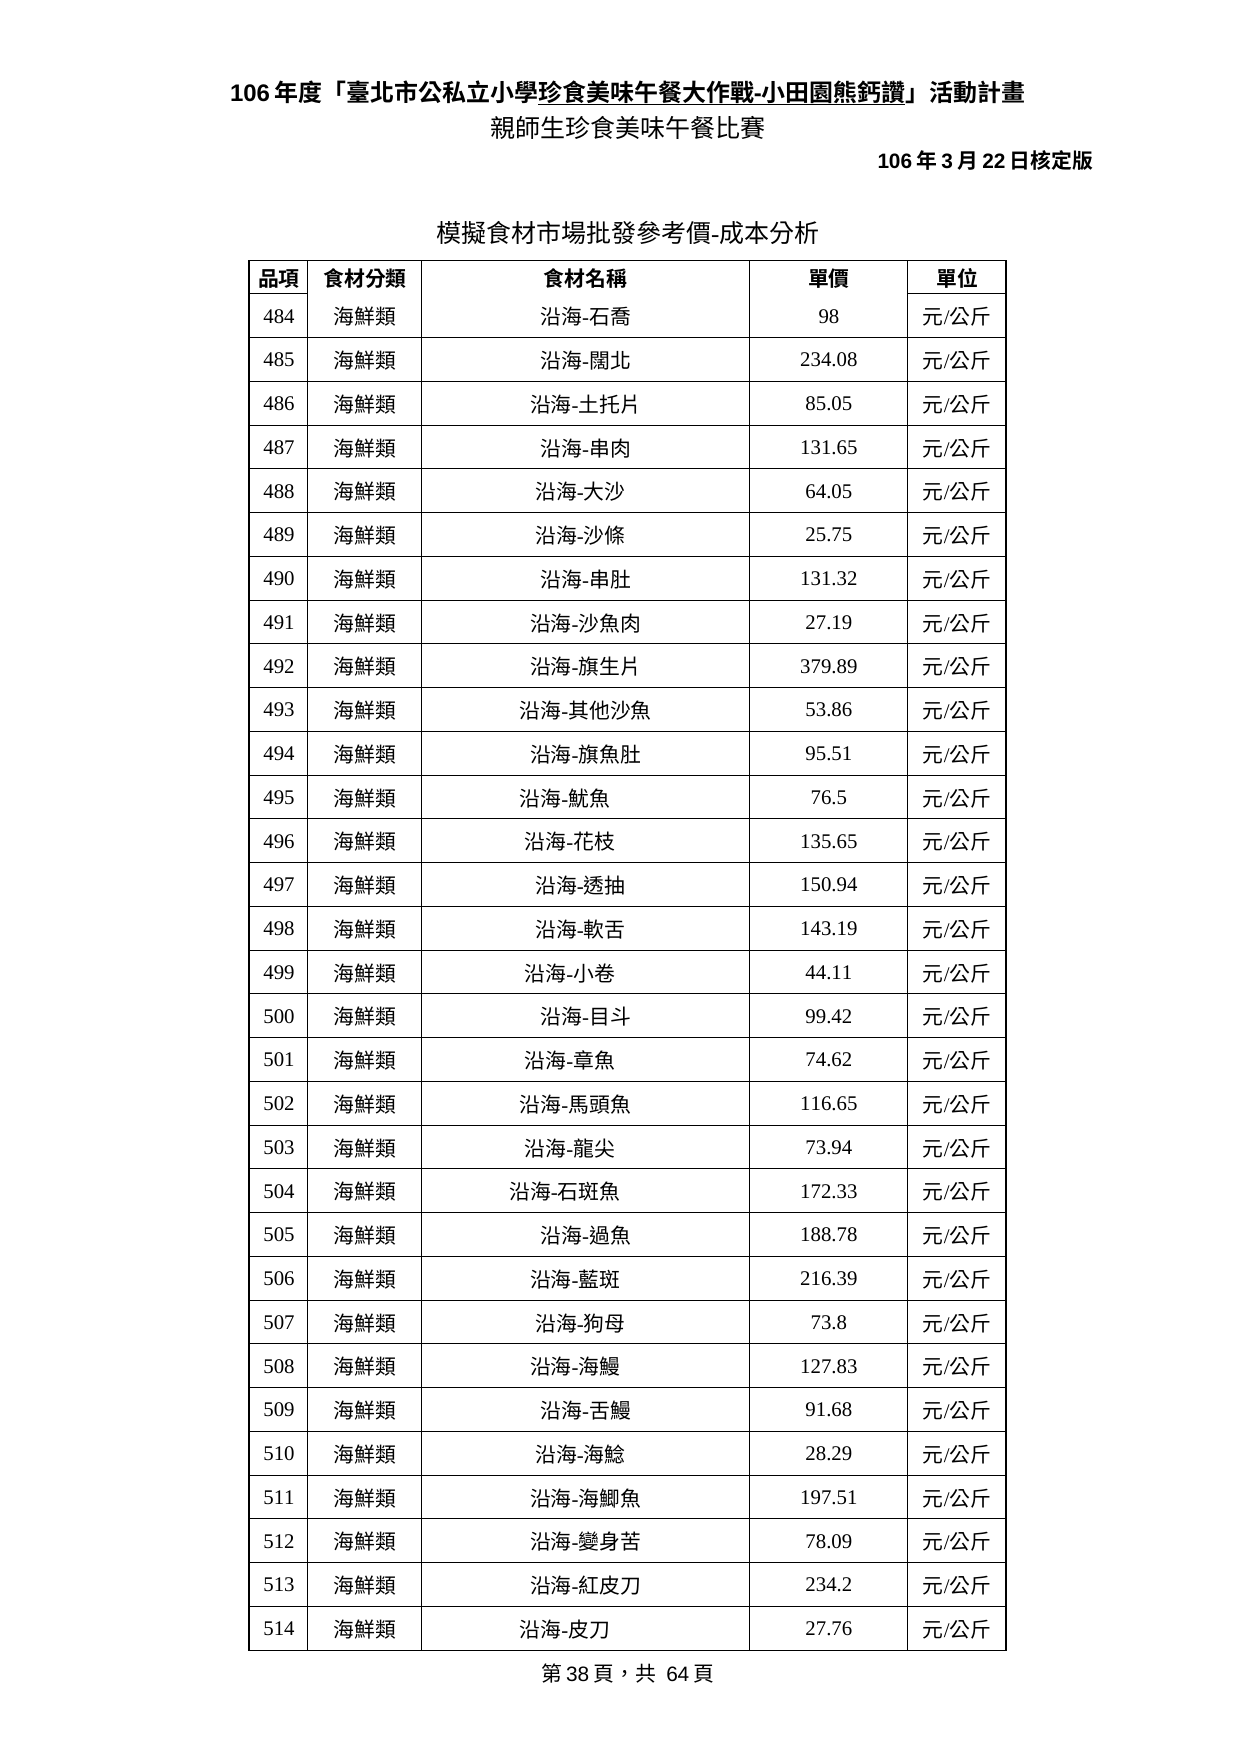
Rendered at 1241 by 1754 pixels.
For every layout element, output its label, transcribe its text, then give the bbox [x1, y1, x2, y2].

table_cell 元/公斤 [908, 644, 1005, 687]
table_cell 487 [250, 426, 307, 468]
table_cell 509 [250, 1388, 307, 1431]
table_cell 元/公斤 [908, 557, 1005, 599]
table_cell 511 [250, 1476, 307, 1518]
table_cell 元/公斤 [908, 1301, 1005, 1343]
table_cell 沿海-馬頭魚 [422, 1082, 749, 1124]
table_cell 元/公斤 [908, 863, 1005, 906]
table_cell 海鮮類 [308, 1126, 421, 1168]
table_cell 沿海-串肚 [422, 557, 749, 599]
table_cell 沿海-土托片 [422, 382, 749, 424]
table_cell 海鮮類 [308, 644, 421, 687]
table_cell 元/公斤 [908, 1126, 1005, 1168]
table_cell 沿海-旗魚肚 [422, 732, 749, 774]
table_cell 元/公斤 [908, 907, 1005, 949]
table_cell 494 [250, 732, 307, 774]
table_cell 沿海-過魚 [422, 1213, 749, 1256]
table_cell 海鮮類 [308, 776, 421, 818]
table_cell 99.42 [750, 994, 907, 1037]
table_cell 海鮮類 [308, 1344, 421, 1387]
table_cell 沿海-皮刀 [422, 1607, 749, 1649]
table_cell 沿海-魷魚 [422, 776, 749, 818]
table_cell 單價 [750, 261, 907, 293]
table_cell 海鮮類 [308, 1082, 421, 1124]
table_cell 品項 [250, 261, 307, 293]
table_cell 元/公斤 [908, 426, 1005, 468]
table_cell 500 [250, 994, 307, 1037]
table_cell 海鮮類 [308, 863, 421, 906]
table_cell 元/公斤 [908, 1082, 1005, 1124]
table_cell 沿海-紅皮刀 [422, 1563, 749, 1606]
table_cell 沿海-沙條 [422, 513, 749, 556]
table_cell 489 [250, 513, 307, 556]
table_cell 沿海-龍尖 [422, 1126, 749, 1168]
table_cell 64.05 [750, 469, 907, 512]
table_cell 元/公斤 [908, 1607, 1005, 1649]
table_cell 197.51 [750, 1476, 907, 1518]
table_cell 海鮮類 [308, 732, 421, 774]
table_cell 元/公斤 [908, 1432, 1005, 1474]
table_cell 484 [250, 294, 307, 337]
table_cell 503 [250, 1126, 307, 1168]
table_cell 沿海-海鰻 [422, 1344, 749, 1387]
table_cell 486 [250, 382, 307, 424]
table_cell 元/公斤 [908, 1519, 1005, 1562]
table_cell 488 [250, 469, 307, 512]
table_cell 492 [250, 644, 307, 687]
table_cell 元/公斤 [908, 513, 1005, 556]
table_cell 172.33 [750, 1169, 907, 1212]
table_cell 海鮮類 [308, 1257, 421, 1299]
table_cell 490 [250, 557, 307, 599]
table_cell 單位 [908, 261, 1005, 293]
table_cell 499 [250, 951, 307, 993]
table_cell 元/公斤 [908, 1169, 1005, 1212]
table_cell 502 [250, 1082, 307, 1124]
table_cell 元/公斤 [908, 1213, 1005, 1256]
table_cell 510 [250, 1432, 307, 1474]
table_cell 85.05 [750, 382, 907, 424]
table_cell 491 [250, 601, 307, 643]
table_cell 元/公斤 [908, 294, 1005, 337]
table_cell 沿海-花枝 [422, 819, 749, 862]
table_cell 91.68 [750, 1388, 907, 1431]
table_cell 116.65 [750, 1082, 907, 1124]
table_cell 海鮮類 [308, 1607, 421, 1649]
table_cell 506 [250, 1257, 307, 1299]
table_cell 海鮮類 [308, 338, 421, 381]
table_cell 135.65 [750, 819, 907, 862]
table_cell 沿海-透抽 [422, 863, 749, 906]
table_cell 沿海-大沙 [422, 469, 749, 512]
table_cell 元/公斤 [908, 732, 1005, 774]
table_cell 沿海-章魚 [422, 1038, 749, 1081]
table_cell 513 [250, 1563, 307, 1606]
table_cell 海鮮類 [308, 293, 421, 337]
table_cell 沿海-沙魚肉 [422, 601, 749, 643]
table_cell 食材分類 [308, 261, 421, 293]
table_cell 海鮮類 [308, 1038, 421, 1081]
table_cell 507 [250, 1301, 307, 1343]
table_cell 78.09 [750, 1519, 907, 1562]
table_cell 元/公斤 [908, 688, 1005, 731]
table_cell 元/公斤 [908, 994, 1005, 1037]
table_cell 495 [250, 776, 307, 818]
table_cell 27.19 [750, 601, 907, 643]
table_cell 海鮮類 [308, 469, 421, 512]
table_cell 505 [250, 1213, 307, 1256]
table_cell 沿海-海鯰 [422, 1432, 749, 1474]
table_cell 234.08 [750, 338, 907, 381]
table_cell 元/公斤 [908, 1388, 1005, 1431]
table_cell 海鮮類 [308, 688, 421, 731]
table_cell 海鮮類 [308, 1213, 421, 1256]
table_cell 95.51 [750, 732, 907, 774]
table_cell 501 [250, 1038, 307, 1081]
table_cell 498 [250, 907, 307, 949]
table_cell 食材名稱 [422, 261, 749, 293]
table_cell 海鮮類 [308, 1388, 421, 1431]
table_cell 元/公斤 [908, 819, 1005, 862]
table_cell 沿海-石斑魚 [422, 1169, 749, 1212]
table_cell 131.65 [750, 426, 907, 468]
table_cell 沿海-目斗 [422, 994, 749, 1037]
table_cell 元/公斤 [908, 382, 1005, 424]
table_cell 沿海-藍斑 [422, 1257, 749, 1299]
table_cell 沿海-變身苦 [422, 1519, 749, 1562]
table_cell 27.76 [750, 1607, 907, 1649]
table_cell 73.94 [750, 1126, 907, 1168]
table_cell 沿海-旗生片 [422, 644, 749, 687]
table_cell 53.86 [750, 688, 907, 731]
table_cell 216.39 [750, 1257, 907, 1299]
table_cell 496 [250, 819, 307, 862]
table_cell 25.75 [750, 513, 907, 556]
table_cell 沿海-串肉 [422, 426, 749, 468]
table_cell 沿海-狗母 [422, 1301, 749, 1343]
table_cell 海鮮類 [308, 1563, 421, 1606]
table_cell 元/公斤 [908, 951, 1005, 993]
table_cell 234.2 [750, 1563, 907, 1606]
table_cell 沿海-軟舌 [422, 907, 749, 949]
table_header 模擬食材市場批發參考價-成本分析 [249, 203, 1006, 260]
table_cell 海鮮類 [308, 513, 421, 556]
table_cell 512 [250, 1519, 307, 1562]
table_cell 海鮮類 [308, 907, 421, 949]
table_cell 海鮮類 [308, 426, 421, 468]
table_cell 504 [250, 1169, 307, 1212]
table_cell 379.89 [750, 644, 907, 687]
table_cell 73.8 [750, 1301, 907, 1343]
table_cell 沿海-海鯽魚 [422, 1476, 749, 1518]
table_cell 海鮮類 [308, 819, 421, 862]
table_cell 元/公斤 [908, 469, 1005, 512]
table_cell 海鮮類 [308, 1301, 421, 1343]
table_cell 海鮮類 [308, 382, 421, 424]
table_cell 沿海-闊北 [422, 338, 749, 381]
table_cell 元/公斤 [908, 601, 1005, 643]
table_cell 沿海-石喬 [422, 293, 749, 337]
table_cell 海鮮類 [308, 1519, 421, 1562]
table_cell 元/公斤 [908, 1257, 1005, 1299]
table_cell 海鮮類 [308, 951, 421, 993]
table_cell 188.78 [750, 1213, 907, 1256]
table_cell 98 [750, 293, 907, 337]
table_cell 497 [250, 863, 307, 906]
table_cell 元/公斤 [908, 1344, 1005, 1387]
table_cell 元/公斤 [908, 338, 1005, 381]
table_cell 元/公斤 [908, 1038, 1005, 1081]
table_cell 元/公斤 [908, 1563, 1005, 1606]
table_cell 沿海-小卷 [422, 951, 749, 993]
table_cell 海鮮類 [308, 1169, 421, 1212]
table_cell 海鮮類 [308, 601, 421, 643]
table_cell 28.29 [750, 1432, 907, 1474]
table_cell 海鮮類 [308, 994, 421, 1037]
table_cell 44.11 [750, 951, 907, 993]
table_cell 海鮮類 [308, 557, 421, 599]
table_cell 127.83 [750, 1344, 907, 1387]
table_cell 76.5 [750, 776, 907, 818]
table_cell 海鮮類 [308, 1432, 421, 1474]
table_cell 74.62 [750, 1038, 907, 1081]
table_cell 沿海-其他沙魚 [422, 688, 749, 731]
table_cell 514 [250, 1607, 307, 1649]
table_cell 元/公斤 [908, 776, 1005, 818]
table_cell 海鮮類 [308, 1476, 421, 1518]
table_cell 508 [250, 1344, 307, 1387]
table_cell 元/公斤 [908, 1476, 1005, 1518]
table_cell 143.19 [750, 907, 907, 949]
table_cell 131.32 [750, 557, 907, 599]
table_cell 493 [250, 688, 307, 731]
table_cell 沿海-舌鰻 [422, 1388, 749, 1431]
table_cell 150.94 [750, 863, 907, 906]
table_cell 485 [250, 338, 307, 381]
